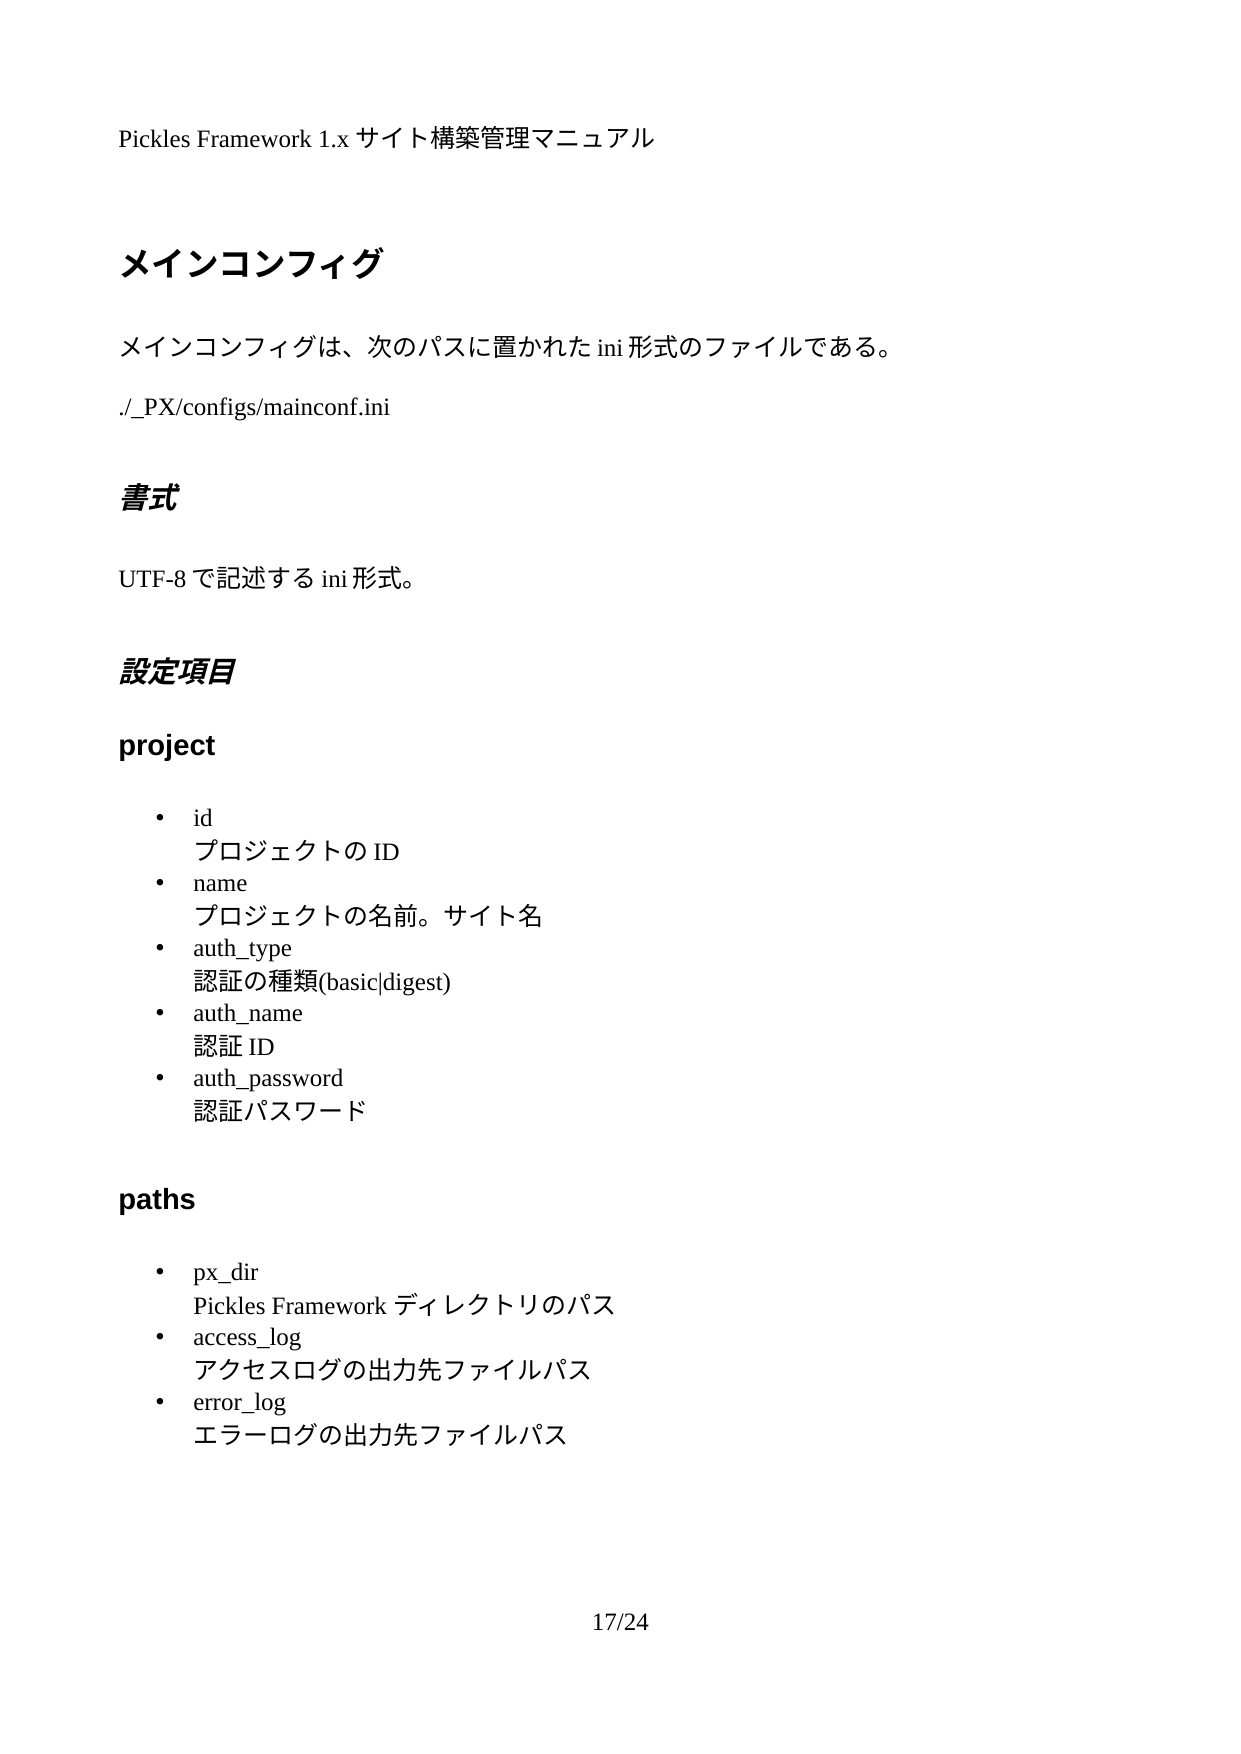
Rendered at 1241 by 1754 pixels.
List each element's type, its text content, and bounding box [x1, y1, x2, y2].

text UTF-8で記述するini形式。 [118, 558, 1122, 595]
list auth_type 認証の種類(basic|digest) [156, 933, 1122, 998]
subtitle project [118, 728, 1122, 762]
subtitle 書式 [118, 475, 1122, 517]
subtitle paths [118, 1182, 1122, 1215]
list auth_password 認証パスワード [156, 1063, 1122, 1128]
list auth_name 認証ID [156, 998, 1122, 1063]
list access_log アクセスログの出力先ファイルパス [156, 1322, 1122, 1387]
list px_dir Pickles Framework ディレクトリのパス [156, 1257, 1122, 1322]
list name プロジェクトの名前。サイト名 [156, 868, 1122, 933]
subtitle メインコンフィグ [118, 238, 1122, 286]
list error_log エラーログの出力先ファイルパス [156, 1387, 1122, 1452]
text ./_PX/configs/mainconf.ini [118, 392, 1122, 421]
text メインコンフィグは、次のパスに置かれたini形式のファイルである。 [118, 327, 1122, 364]
subtitle 設定項目 [118, 648, 1122, 691]
list id プロジェクトのID [156, 803, 1122, 868]
